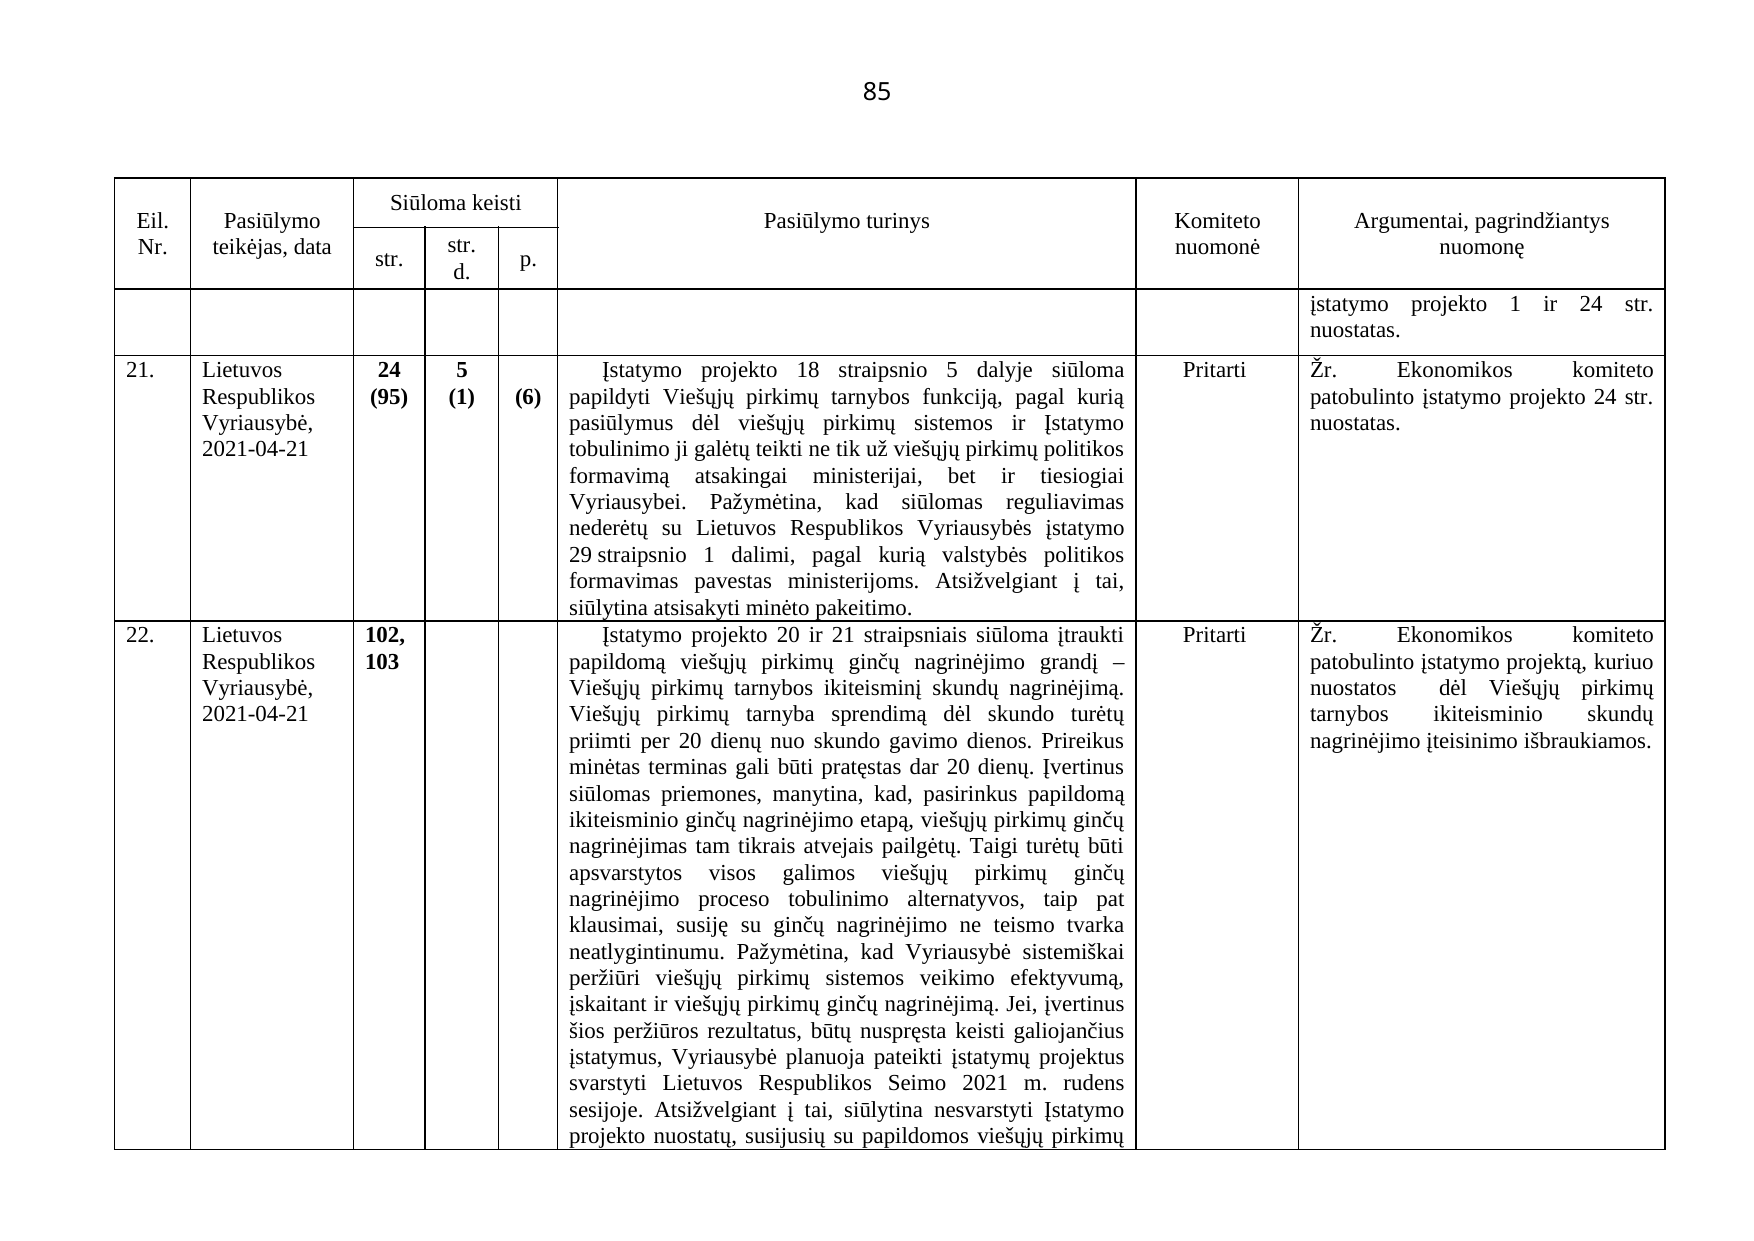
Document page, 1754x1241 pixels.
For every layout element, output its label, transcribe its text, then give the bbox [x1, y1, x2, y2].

table_cell Žr. Ekonomikos komiteto patobulinto įstatymo projektą, kuriuo nuostatos dėl Viešųjų pirkimų tarnybos ikiteisminio skundų nagrinėjimo įteisinimo išbraukiamos. [1299, 622, 1664, 1148]
table_cell [426, 290, 498, 355]
table_cell [499, 622, 557, 1148]
table_cell Žr. Ekonomikos komiteto patobulinto įstatymo projekto 24 str. nuostatas. [1299, 356, 1664, 620]
table_cell 24 (95) [354, 356, 424, 620]
table_cell Pritarti [1137, 622, 1298, 1148]
table_cell 102, 103 [354, 622, 424, 1148]
table_cell (6) [499, 356, 557, 620]
table_cell Lietuvos Respublikos Vyriausybė, 2021-04-21 [191, 622, 353, 1148]
table_cell [115, 290, 190, 355]
table_cell [499, 290, 557, 355]
table_header Siūloma keisti [354, 179, 557, 226]
table_cell [558, 290, 1135, 355]
table_header Eil. Nr. [115, 179, 190, 288]
table_cell Įstatymo projekto 18 straipsnio 5 dalyje siūloma papildyti Viešųjų pirkimų tarnybos funkciją, pagal kurią pasiūlymus dėl viešųjų pirkimų sistemos ir Įstatymo tobulinimo ji galėtų teikti ne tik už viešųjų pirkimų politikos formavimą atsakingai ministerijai, bet ir tiesiogiai Vyriausybei. Pažymėtina, kad siūlomas reguliavimas nederėtų su Lietuvos Respublikos Vyriausybės įstatymo 29 straipsnio 1 dalimi, pagal kurią valstybės politikos formavimas pavestas ministerijoms. Atsižvelgiant į tai, siūlytina atsisakyti minėto pakeitimo. [558, 356, 1135, 620]
table_cell įstatymo projekto 1 ir 24 str. nuostatas. [1299, 290, 1664, 355]
table_header Argumentai, pagrindžiantys nuomonę [1299, 179, 1664, 288]
table_cell Įstatymo projekto 20 ir 21 straipsniais siūloma įtraukti papildomą viešųjų pirkimų ginčų nagrinėjimo grandį – Viešųjų pirkimų tarnybos ikiteisminį skundų nagrinėjimą. Viešųjų pirkimų tarnyba sprendimą dėl skundo turėtų priimti per 20 dienų nuo skundo gavimo dienos. Prireikus minėtas terminas gali būti pratęstas dar 20 dienų. Įvertinus siūlomas priemones, manytina, kad, pasirinkus papildomą ikiteisminio ginčų nagrinėjimo etapą, viešųjų pirkimų ginčų nagrinėjimas tam tikrais atvejais pailgėtų. Taigi turėtų būti apsvarstytos visos galimos viešųjų pirkimų ginčų nagrinėjimo proceso tobulinimo alternatyvos, taip pat klausimai, susiję su ginčų nagrinėjimo ne teismo tvarka neatlygintinumu. Pažymėtina, kad Vyriausybė sistemiškai peržiūri viešųjų pirkimų sistemos veikimo efektyvumą, įskaitant ir viešųjų pirkimų ginčų nagrinėjimą. Jei, įvertinus šios peržiūros rezultatus, būtų nuspręsta keisti galiojančius įstatymus, Vyriausybė planuoja pateikti įstatymų projektus svarstyti Lietuvos Respublikos Seimo 2021 m. rudens sesijoje. Atsižvelgiant į tai, siūlytina nesvarstyti Įstatymo projekto nuostatų, susijusių su papildomos viešųjų pirkimų [558, 622, 1135, 1148]
table_cell str. [354, 228, 424, 288]
table_header Pasiūlymo turinys [558, 179, 1135, 288]
table_cell [426, 622, 498, 1148]
table_cell Pritarti [1137, 356, 1298, 620]
table_cell Lietuvos Respublikos Vyriausybė, 2021-04-21 [191, 356, 353, 620]
table_cell [1137, 290, 1298, 355]
table_cell 21. [115, 356, 190, 620]
table_cell [354, 290, 424, 355]
table_cell p. [499, 228, 557, 288]
table_cell 5 (1) [426, 356, 498, 620]
table_cell [191, 290, 353, 355]
table_header Pasiūlymo teikėjas, data [191, 179, 353, 288]
table_header Komiteto nuomonė [1137, 179, 1298, 288]
table_cell 22. [115, 622, 190, 1148]
table_cell str. d. [426, 228, 498, 288]
